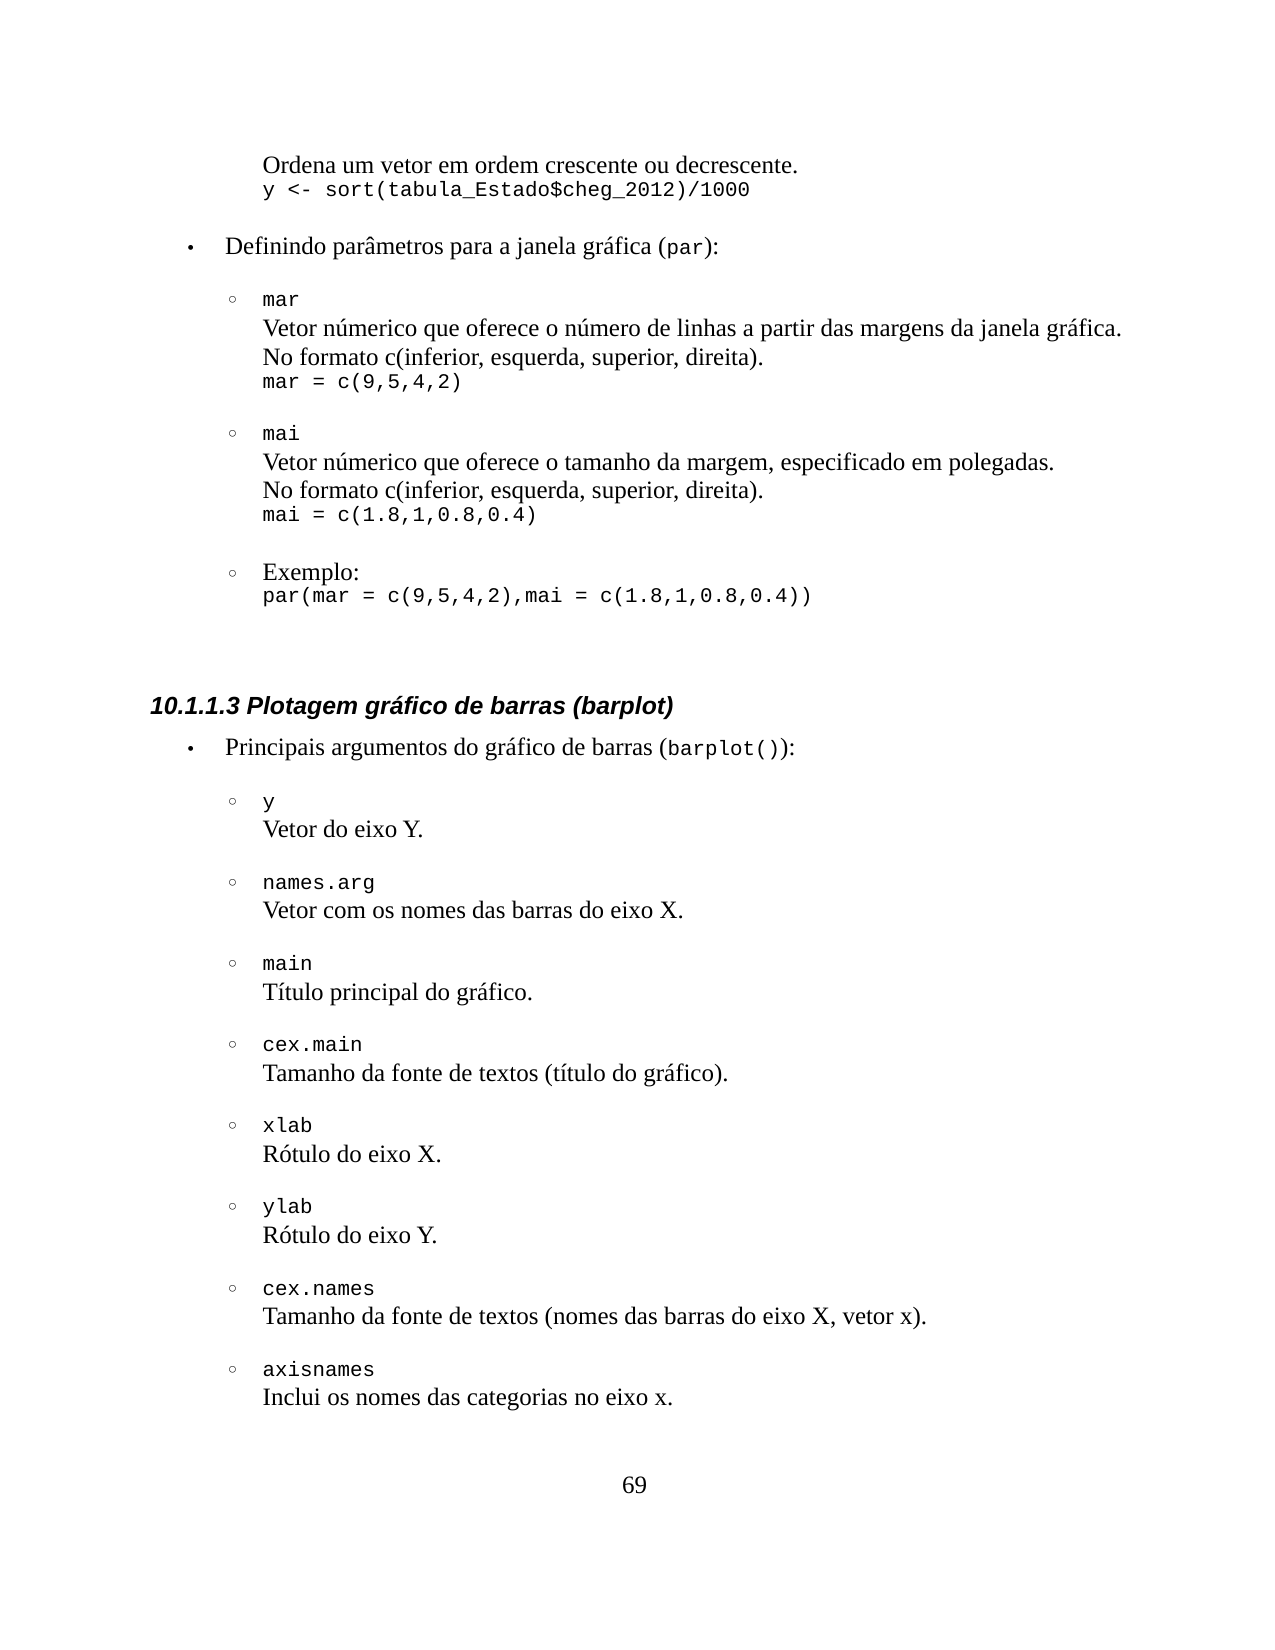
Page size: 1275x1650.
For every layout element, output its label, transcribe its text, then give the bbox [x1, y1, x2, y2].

list y Vetor do eixo Y. [225, 791, 1125, 872]
list xlab Rótulo do eixo X. [225, 1115, 1125, 1197]
list cex.names Tamanho da fonte de textos (nomes das barras do eixo X, vetor x). [225, 1278, 1125, 1359]
list sort Ordena um vetor em ordem crescente ou decrescente. y <- sort(tabula_Estado$cheg_2012)/1000 [225, 150, 1125, 231]
list Principais argumentos do gráfico de barras (barplot()): [187, 732, 1125, 791]
list axisnames Inclui os nomes das categorias no eixo x. [225, 1359, 1125, 1440]
list mar Vetor númerico que oferece o número de linhas a partir das margens da janela gráfica. No formato c(inferior, esquerda, superior, direita). mar = c(9,5,4,2) [225, 289, 1125, 423]
list Definindo parâmetros para a janela gráfica (par): [187, 231, 1125, 289]
list ylab Rótulo do eixo Y. [225, 1197, 1125, 1278]
list names.arg Vetor com os nomes das barras do eixo X. [225, 872, 1125, 953]
list cex.main Tamanho da fonte de textos (título do gráfico). [225, 1034, 1125, 1115]
list Exemplo: par(mar = c(9,5,4,2),mai = c(1.8,1,0.8,0.4)) [225, 557, 1125, 638]
list main Título principal do gráfico. [225, 953, 1125, 1034]
subtitle 10.1.1.3 Plotagem gráfico de barras (barplot) [150, 691, 1125, 720]
list mai Vetor númerico que oferece o tamanho da margem, especificado em polegadas. No formato c(inferior, esquerda, superior, direita). mai = c(1.8,1,0.8,0.4) [225, 423, 1125, 557]
